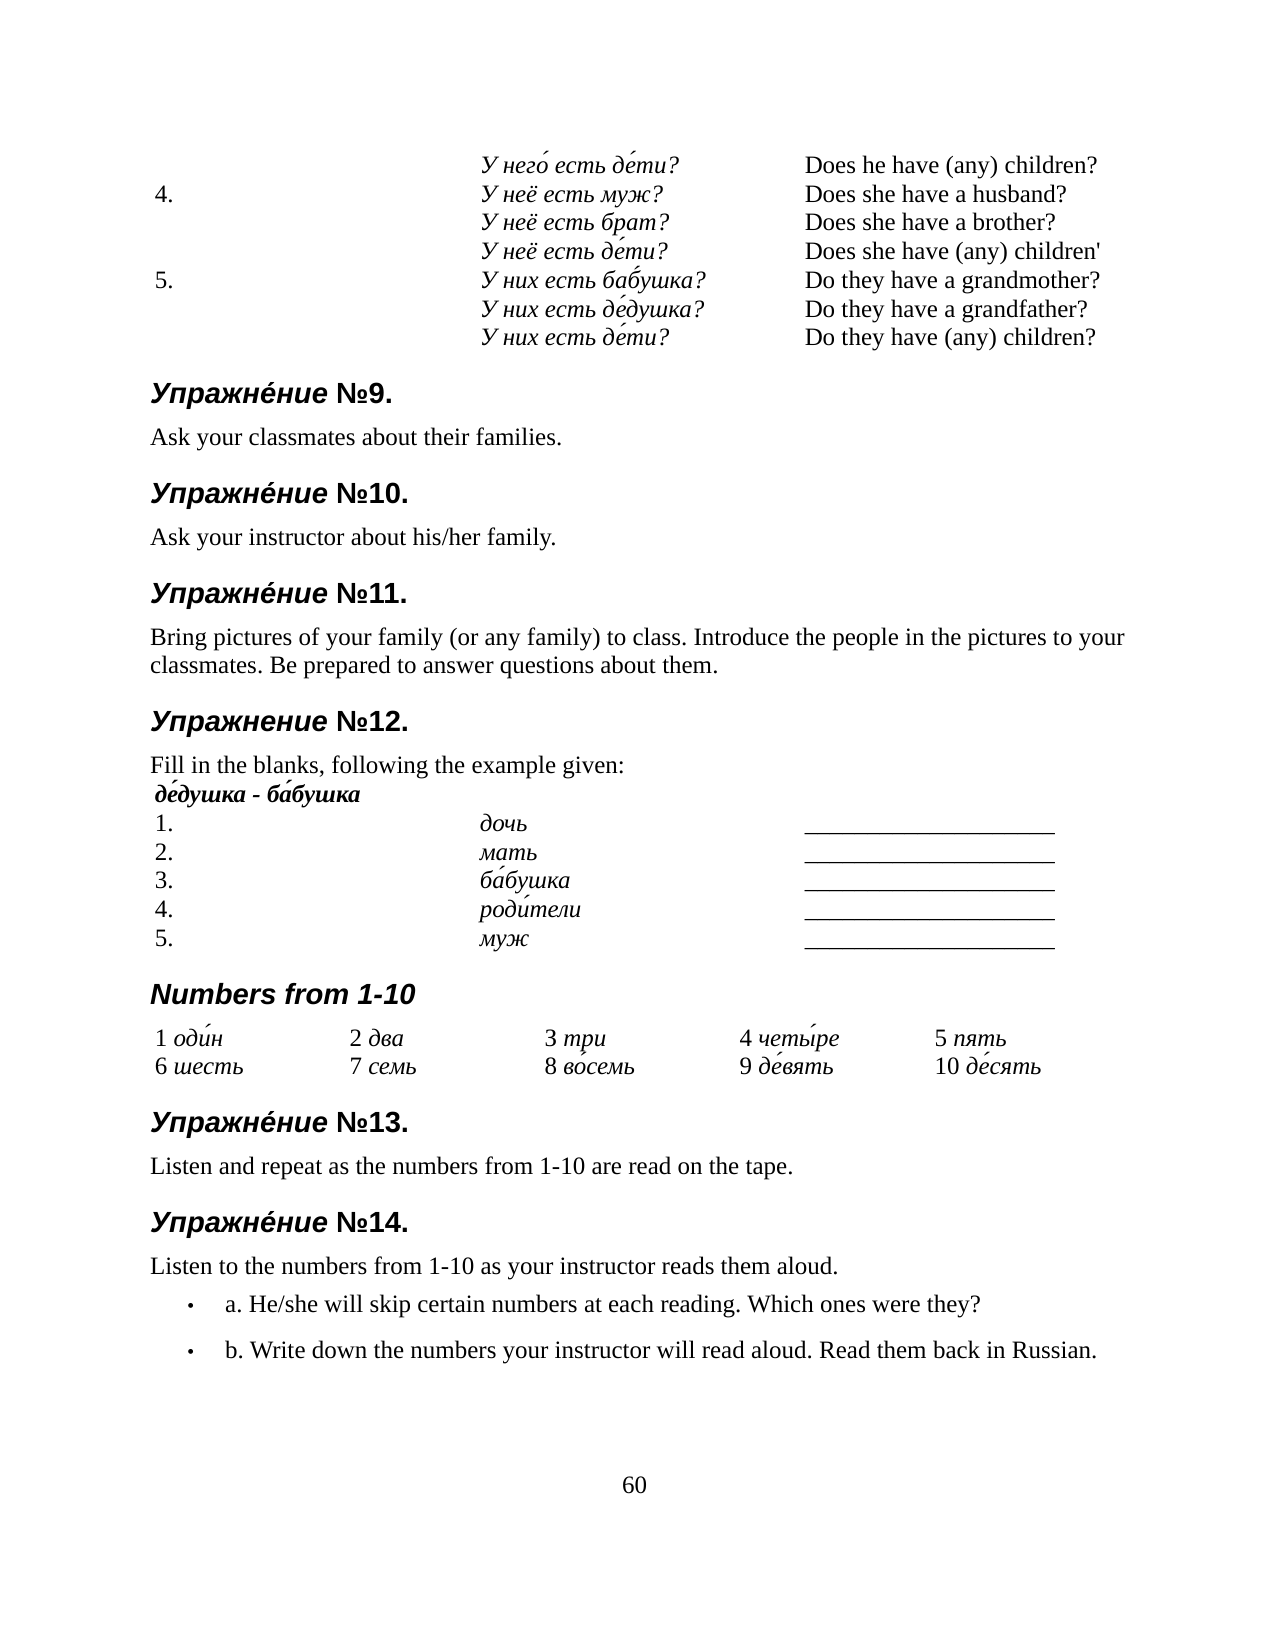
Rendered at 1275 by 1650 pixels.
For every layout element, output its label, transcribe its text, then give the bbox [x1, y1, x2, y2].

list a. He/she will skip certain numbers at each reading. Which ones were they? [187, 1289, 1125, 1317]
table_cell муж [475, 923, 800, 952]
table_cell [150, 208, 475, 236]
table_header З три [540, 1023, 735, 1051]
text Ask your instructor about his/her family. [150, 522, 1125, 551]
table_cell ____________________ [800, 865, 1125, 894]
table_cell Do they have a grandfather? [800, 294, 1125, 322]
table_header [475, 779, 1125, 808]
table_cell [150, 236, 475, 265]
table_cell роди́тели [475, 894, 800, 923]
table_cell У них есть де́душка? [475, 294, 800, 322]
table_cell [150, 323, 475, 351]
table_cell Does she have (any) children' [800, 236, 1125, 265]
text Fill in the blanks, following the example given: [150, 750, 1125, 779]
table_cell 4. [150, 894, 475, 923]
table_cell Does she have a brother? [800, 208, 1125, 236]
table_cell [150, 294, 475, 322]
subtitle Упражне́ние №11. [150, 576, 1125, 609]
table_cell 7 семь [345, 1051, 540, 1080]
table_header Do they have a grandmother? [800, 265, 1125, 294]
table_cell ____________________ [800, 894, 1125, 923]
table_cell Do they have (any) children? [800, 323, 1125, 351]
table_cell 9 де́вять [735, 1051, 930, 1080]
table_header 4. [150, 179, 475, 207]
table_header 1 оди́н [150, 1023, 345, 1051]
table_header У них есть баб́ушка? [475, 265, 800, 294]
subtitle Упражне́ние №14. [150, 1205, 1125, 1238]
table_cell 8 во́семь [540, 1051, 735, 1080]
table_header 5 пять [930, 1023, 1125, 1051]
table_cell 3. [150, 865, 475, 894]
table_cell У неё есть де́ти? [475, 236, 800, 265]
list b. Write down the numbers your instructor will read aloud. Read them back in Russian. [187, 1335, 1125, 1364]
table_cell 1. [150, 808, 475, 837]
subtitle Упражне́ние №13. [150, 1105, 1125, 1139]
table_header 5. [150, 265, 475, 294]
subtitle Numbers from 1-10 [150, 977, 1125, 1010]
subtitle Упражне́ние №9. [150, 376, 1125, 410]
table_header Does she have a husband? [800, 179, 1125, 207]
table_cell У неё есть брат? [475, 208, 800, 236]
text Ask your classmates about their families. [150, 422, 1125, 451]
table_cell ____________________ [800, 923, 1125, 952]
table_cell ____________________ [800, 837, 1125, 865]
table_cell 2. [150, 837, 475, 865]
table_header 4 четы́ре [735, 1023, 930, 1051]
table_header 2 два [345, 1023, 540, 1051]
table_cell У них есть де́ти? [475, 323, 800, 351]
table_cell ____________________ [800, 808, 1125, 837]
table_cell Does he have (any) children? [800, 150, 1125, 179]
table_cell 10 де́сять [930, 1051, 1125, 1080]
text Bring pictures of your family (or any family) to class. Introduce the people in the pictures to your classmates. Be prepared to answer questions about them. [150, 622, 1125, 679]
table_cell У него́ есть де́ти? [475, 150, 800, 179]
subtitle Упражнение №12. [150, 704, 1125, 738]
table_cell 5. [150, 923, 475, 952]
table_cell ба́бушка [475, 865, 800, 894]
table_header де́душка - ба́бушка [150, 779, 475, 808]
text Listen and repeat as the numbers from 1-10 are read on the tape. [150, 1151, 1125, 1180]
subtitle Упражне́ние №10. [150, 476, 1125, 509]
table_cell мать [475, 837, 800, 865]
text Listen to the numbers from 1-10 as your instructor reads them aloud. [150, 1251, 1125, 1280]
table_cell 6 шесть [150, 1051, 345, 1080]
table_header У неё есть муж? [475, 179, 800, 207]
table_cell дочь [475, 808, 800, 837]
table_cell [150, 150, 475, 179]
